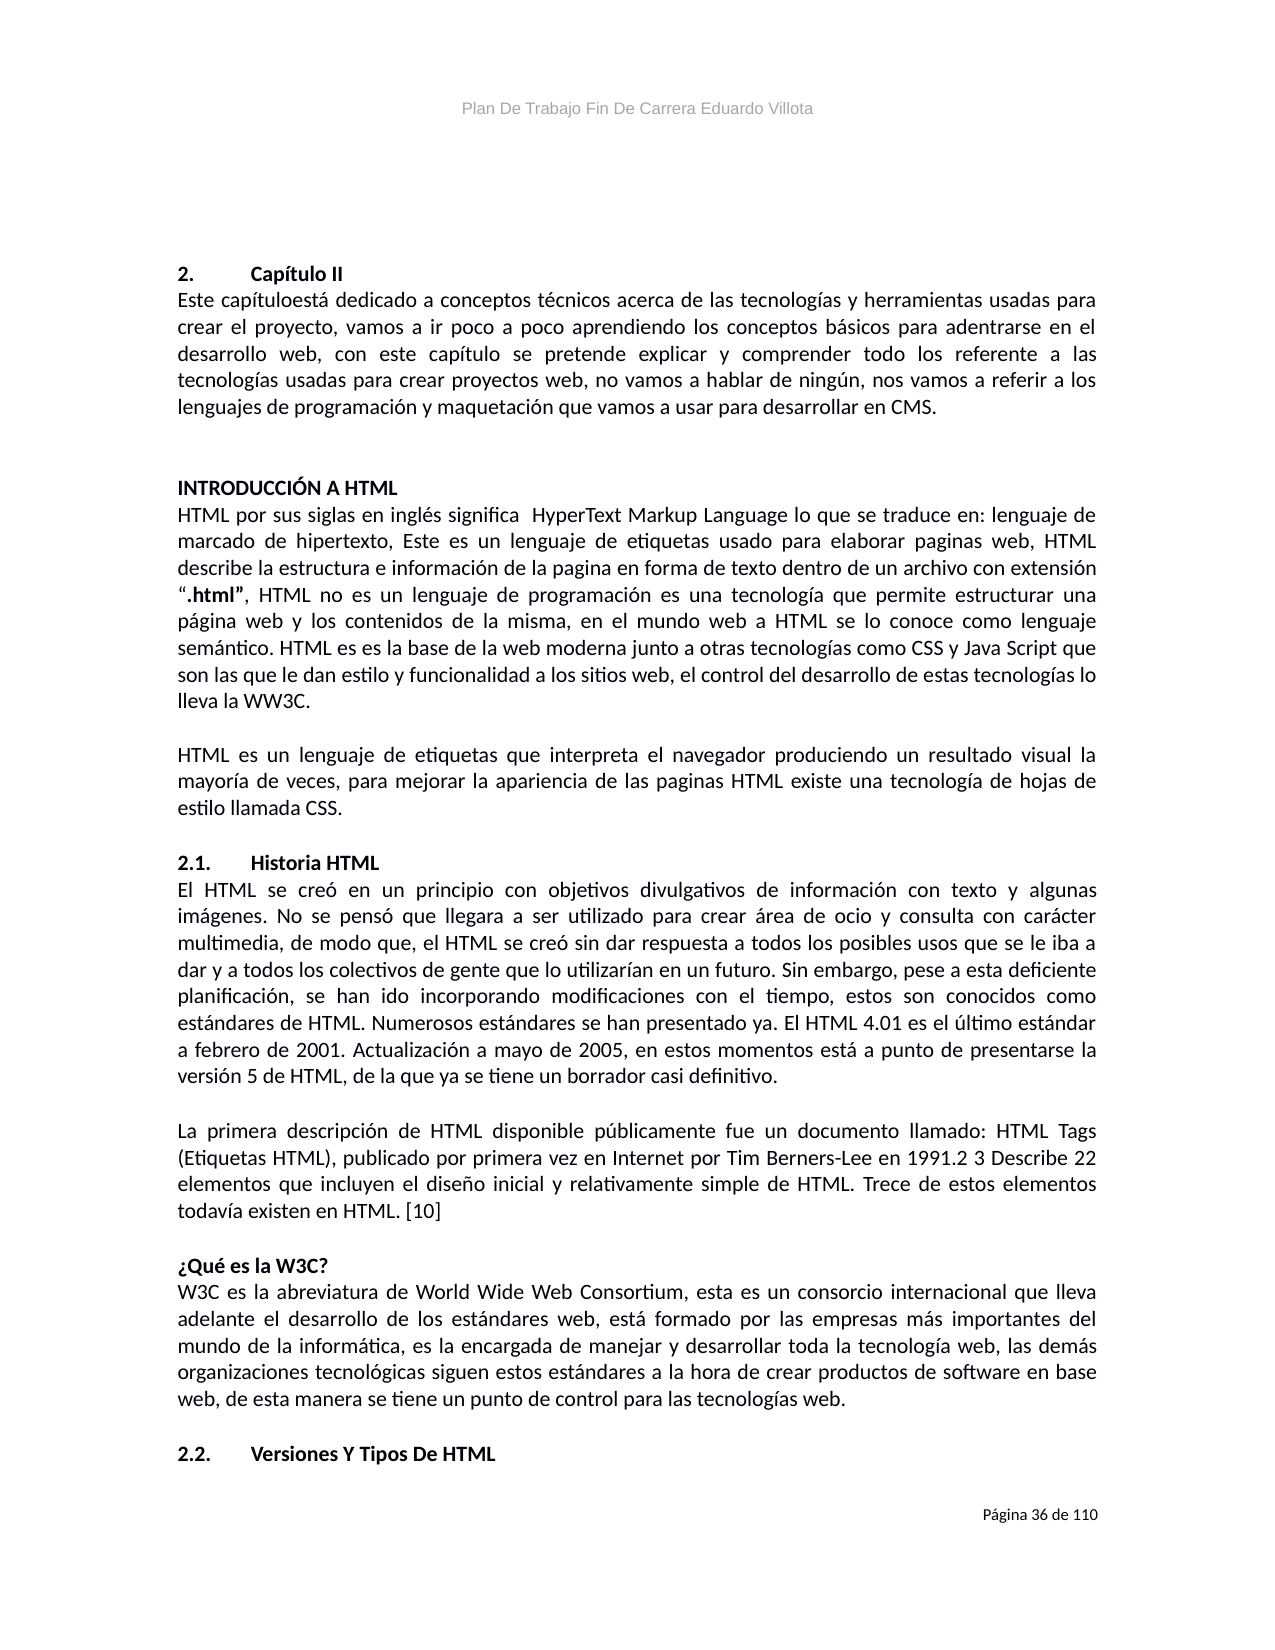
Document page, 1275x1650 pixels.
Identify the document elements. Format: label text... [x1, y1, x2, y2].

list Historia HTML [177, 849, 1098, 876]
list Capítulo II [177, 260, 1098, 286]
text W3C es la abreviatura de World Wide Web Consortium, esta es un consorcio internacional que lleva adelante el desarrollo de los estándares web, está formado por las empresas más importantes del mundo de la informática, es la encargada de manejar y desarrollar toda la tecnología web, las demás organizaciones tecnológicas siguen estos estándares a la hora de crear productos de software en base web, de esta manera se tiene un punto de control para las tecnologías web. [177, 1278, 1098, 1412]
text HTML por sus siglas en inglés significa HyperText Markup Language lo que se traduce en: lenguaje de marcado de hipertexto, Este es un lenguaje de etiquetas usado para elaborar paginas web, HTML describe la estructura e información de la pagina en forma de texto dentro de un archivo con extensión “.html”, HTML no es un lenguaje de programación es una tecnología que permite estructurar una página web y los contenidos de la misma, en el mundo web a HTML se lo conoce como lenguaje semántico. HTML es es la base de la web moderna junto a otras tecnologías como CSS y Java Script que son las que le dan estilo y funcionalidad a los sitios web, el control del desarrollo de estas tecnologías lo lleva la WW3C. [177, 501, 1098, 714]
text Este capítuloestá dedicado a conceptos técnicos acerca de las tecnologías y herramientas usadas para crear el proyecto, vamos a ir poco a poco aprendiendo los conceptos básicos para adentrarse en el desarrollo web, con este capítulo se pretende explicar y comprender todo los referente a las tecnologías usadas para crear proyectos web, no vamos a hablar de ningún, nos vamos a referir a los lenguajes de programación y maquetación que vamos a usar para desarrollar en CMS. [177, 286, 1098, 420]
list Versiones Y Tipos De HTML [177, 1440, 1098, 1466]
text HTML es un lenguaje de etiquetas que interpreta el navegador produciendo un resultado visual la mayoría de veces, para mejorar la apariencia de las paginas HTML existe una tecnología de hojas de estilo llamada CSS. [177, 741, 1098, 821]
text El HTML se creó en un principio con objetivos divulgativos de información con texto y algunas imágenes. No se pensó que llegara a ser utilizado para crear área de ocio y consulta con carácter multimedia, de modo que, el HTML se creó sin dar respuesta a todos los posibles usos que se le iba a dar y a todos los colectivos de gente que lo utilizarían en un futuro. Sin embargo, pese a esta deficiente planificación, se han ido incorporando modificaciones con el tiempo, estos son conocidos como estándares de HTML. Numerosos estándares se han presentado ya. El HTML 4.01 es el último estándar a febrero de 2001. Actualización a mayo de 2005, en estos momentos está a punto de presentarse la versión 5 de HTML, de la que ya se tiene un borrador casi definitivo. [177, 876, 1098, 1089]
text ¿Qué es la W3C? [177, 1252, 1098, 1278]
text La primera descripción de HTML disponible públicamente fue un documento llamado: HTML Tags (Etiquetas HTML), publicado por primera vez en Internet por Tim Berners-Lee en 1991.2 3 Describe 22 elementos que incluyen el diseño inicial y relativamente simple de HTML. Trece de estos elementos todavía existen en HTML. [10] [177, 1117, 1098, 1224]
list INTRODUCCIÓN A HTML [177, 474, 1098, 501]
